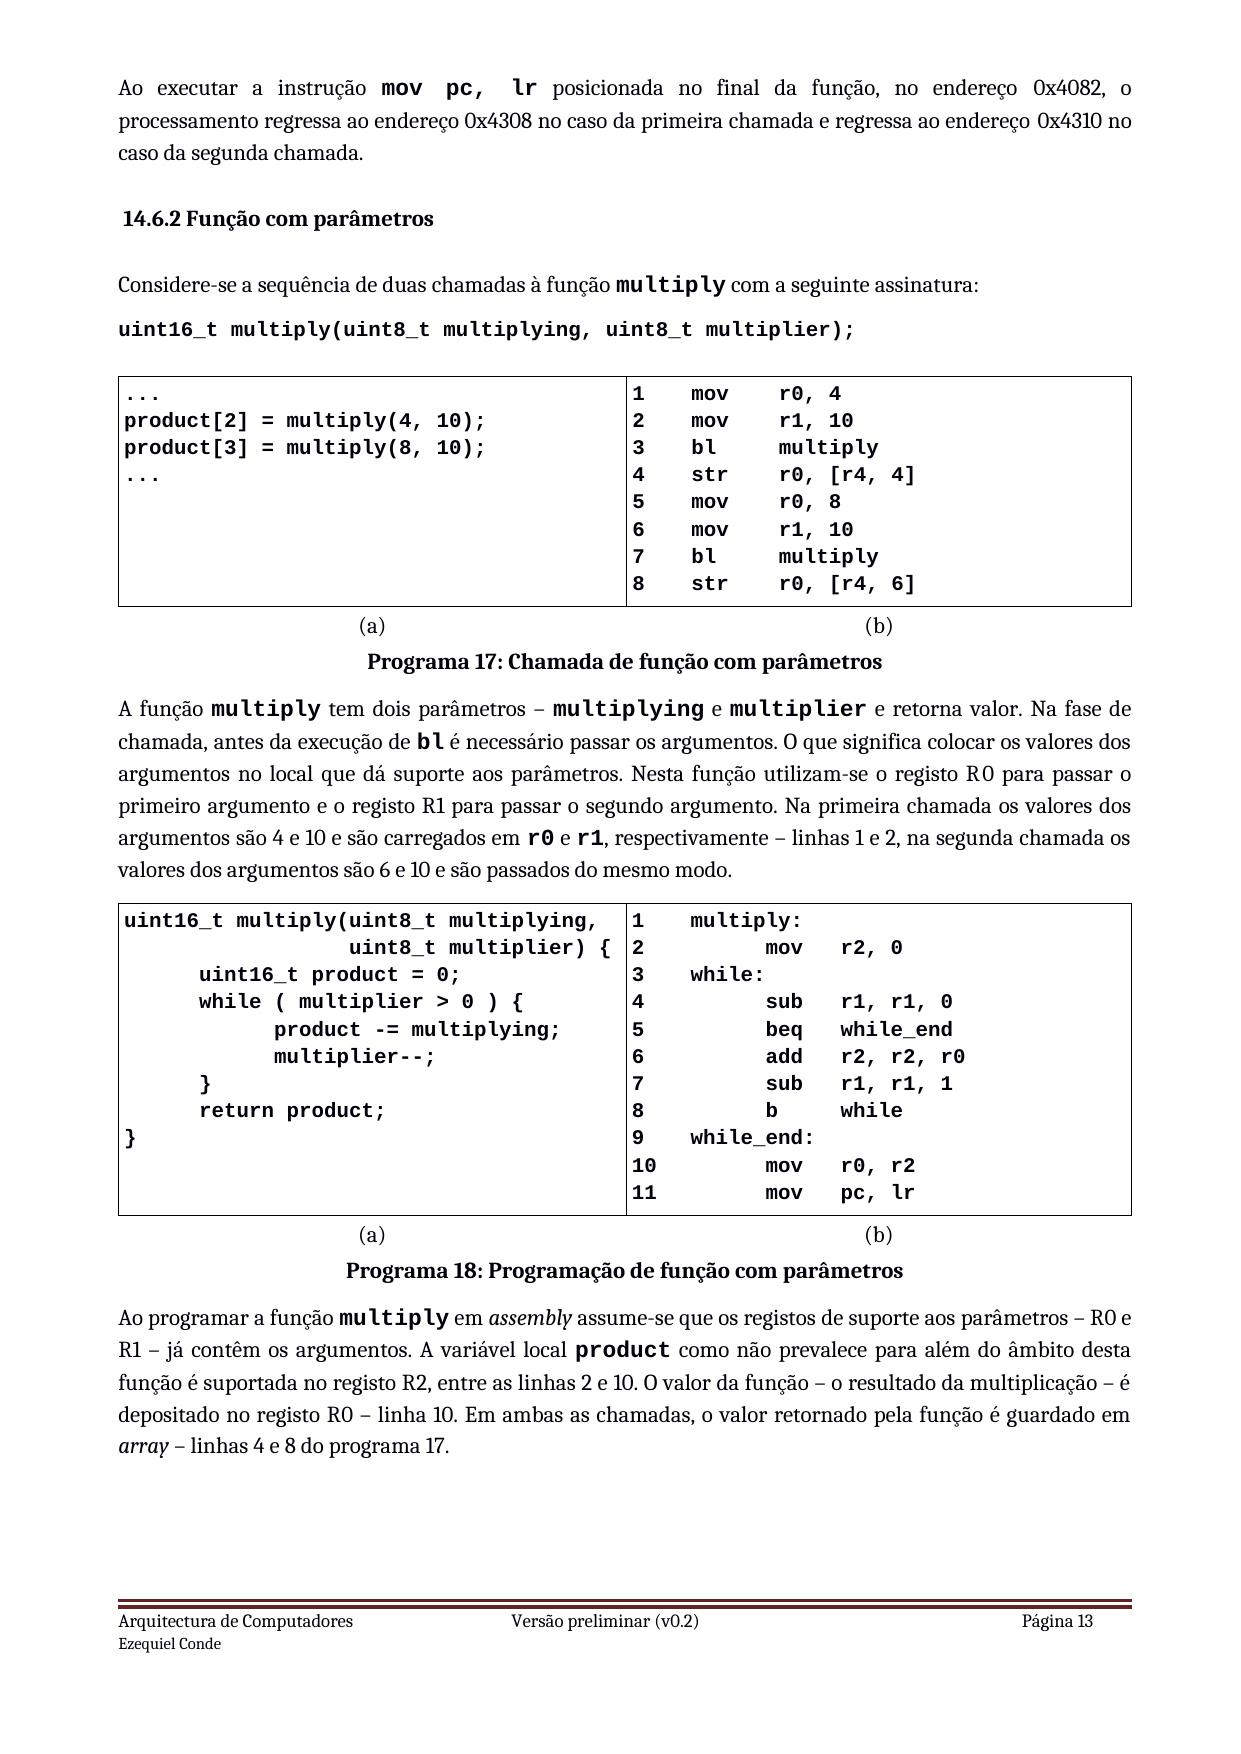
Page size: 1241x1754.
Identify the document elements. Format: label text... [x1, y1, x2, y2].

text Ao executar a instrução mov pc, lr posicionada no final da função, no endereço 0x4082, o processamento regressa ao endereço 0x4308 no caso da primeira chamada e regressa ao endereço 0x4310 no caso da segunda chamada. [118, 75, 1132, 166]
table_cell (b) [626, 607, 1131, 649]
text Ao programar a função multiply em assembly assume-se que os registos de suporte aos parâmetros – R0 e R1 – já contêm os argumentos. A variável local product como não prevalece para além do âmbito desta função é suportada no registo R2, entre as linhas 2 e 10. O valor da função – o resultado da multiplicação – é depositado no registo R0 – linha 10. Em ambas as chamadas, o valor retornado pela função é guardado em array – linhas 4 e 8 do programa 17. [118, 1304, 1132, 1459]
table_cell (a) [118, 1216, 626, 1257]
table_header 1 2 3 4 5 6 7 8 9 10 11 [627, 904, 684, 1215]
table_header uint16_t multiply(uint8_t multiplying, uint8_t multiplier) { uint16_t product = 0; while ( multiplier > 0 ) { product -= multiplying; multiplier--; } return product; } [119, 904, 626, 1215]
table_header 1 2 3 4 5 6 7 8 [627, 377, 686, 606]
subtitle Função com parâmetros [118, 206, 1132, 232]
text Programa 17: Chamada de função com parâmetros [118, 649, 1132, 675]
text Considere-se a sequência de duas chamadas à função multiply com a seguinte assinatura: [118, 272, 1132, 299]
table_cell (a) [118, 607, 626, 649]
table_header multiply: mov r2, 0 while: sub r1, r1, 0 beq while_end add r2, r2, r0 sub r1, r1, 1 b while while_end: mov r0, r2 mov pc, lr [685, 904, 1131, 1215]
table_header ... product[2] = multiply(4, 10); product[3] = multiply(8, 10); ... [119, 377, 626, 606]
text Programa 18: Programação de função com parâmetros [118, 1257, 1132, 1284]
table_cell (b) [626, 1216, 1131, 1257]
table_header mov r0, 4 mov r1, 10 bl multiply str r0, [r4, 4] mov r0, 8 mov r1, 10 bl multiply str r0, [r4, 6] [686, 377, 1131, 606]
text uint16_t multiply(uint8_t multiplying, uint8_t multiplier); [118, 319, 1132, 343]
text A função multiply tem dois parâmetros – multiplying e multiplier e retorna valor. Na fase de chamada, antes da execução de bl é necessário passar os argumentos. O que significa colocar os valores dos argumentos no local que dá suporte aos parâmetros. Nesta função utilizam-se o registo R0 para passar o primeiro argumento e o registo R1 para passar o segundo argumento. Na primeira chamada os valores dos argumentos são 4 e 10 e são carregados em r0 e r1, respectivamente – linhas 1 e 2, na segunda chamada os valores dos argumentos são 6 e 10 e são passados do mesmo modo. [118, 696, 1132, 883]
